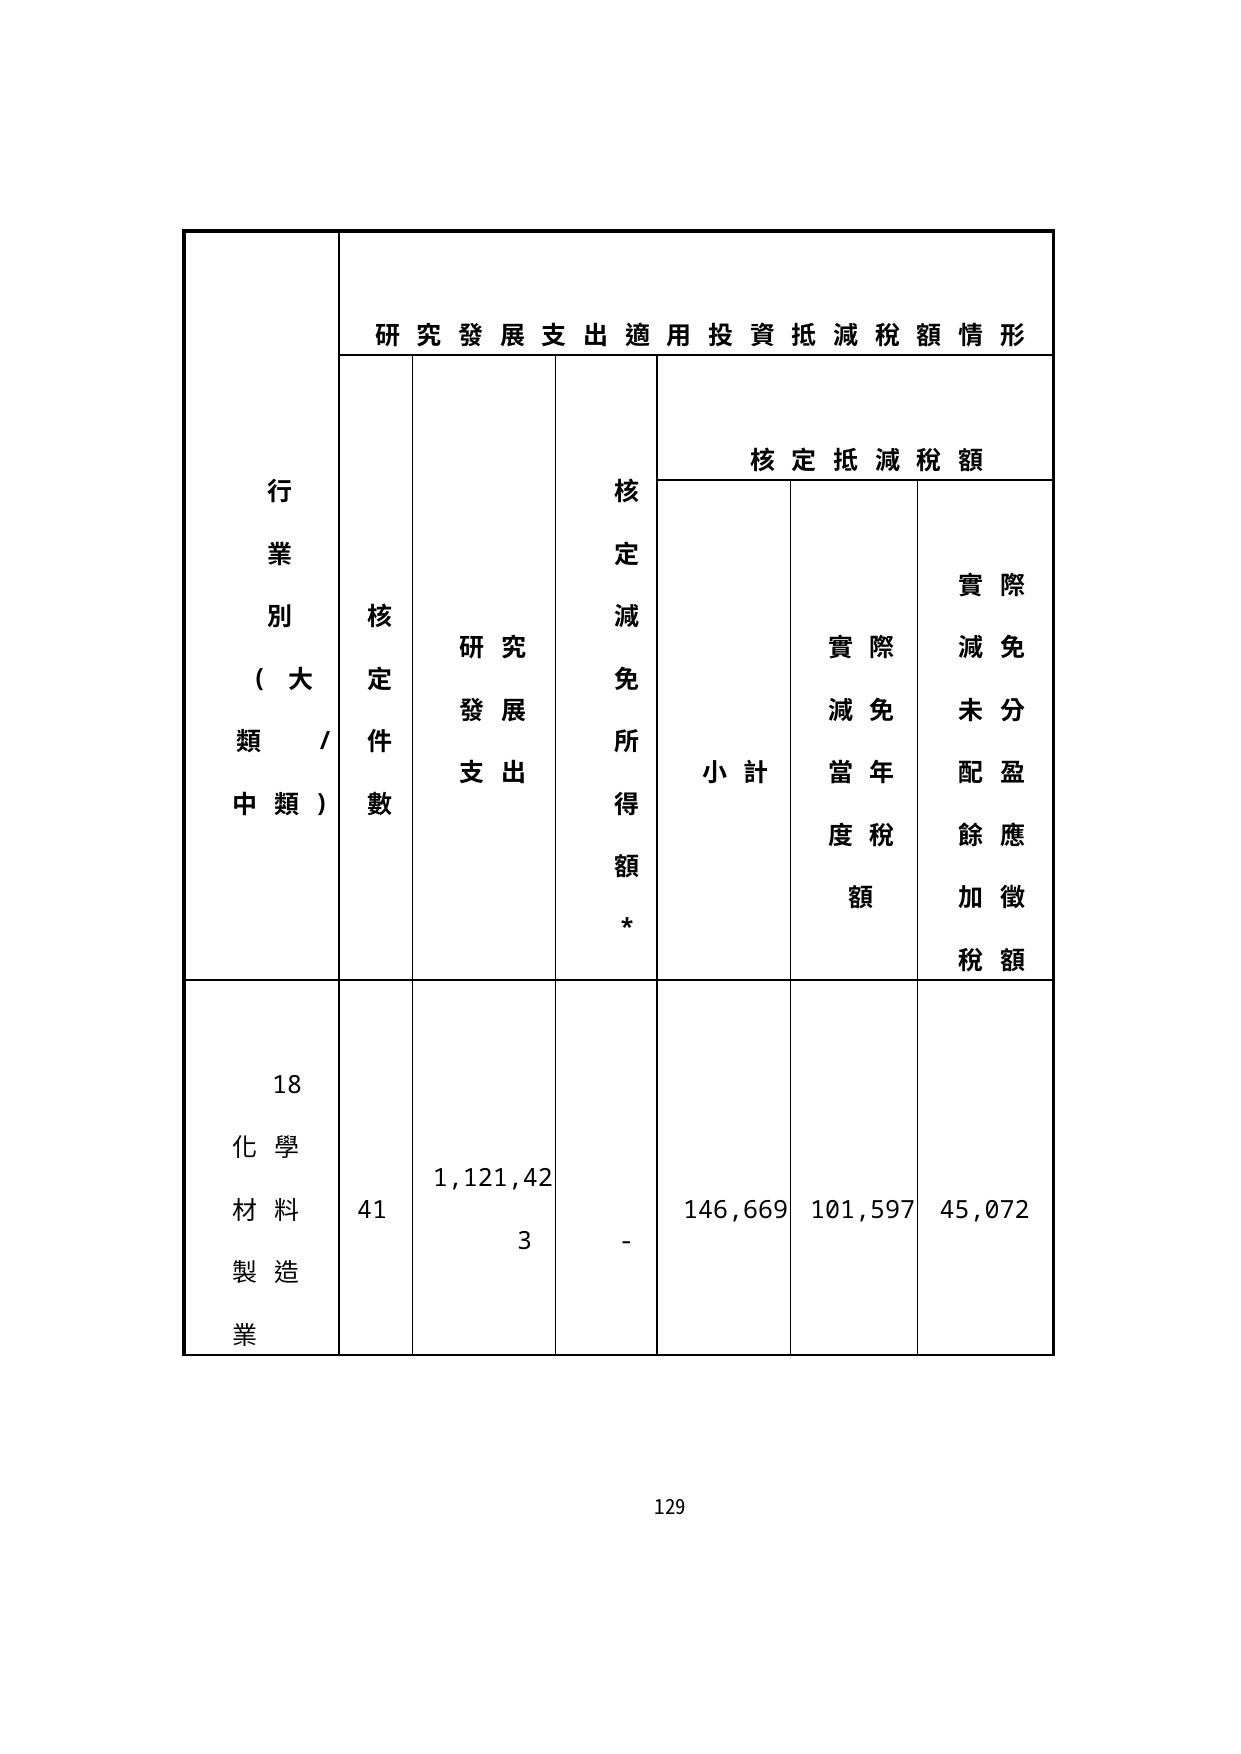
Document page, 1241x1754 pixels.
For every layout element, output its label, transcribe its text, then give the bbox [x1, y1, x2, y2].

table_cell 101,597 [791, 981, 917, 1354]
table_cell 146,669 [658, 981, 790, 1354]
table_cell 核定減免所得額* [556, 356, 656, 979]
table_cell 核定抵減稅額 [658, 356, 1052, 479]
table_cell 實際減免當年度稅額 [791, 481, 917, 979]
table_cell 研究發展支出 [413, 356, 555, 979]
table_cell 18化學材料製造業 [186, 981, 338, 1354]
table_cell 1,121,423 [413, 981, 555, 1354]
table_cell 45,072 [918, 981, 1052, 1354]
table_header 研究發展支出適用投資抵減稅額情形 [340, 233, 1052, 354]
table_header 行 業 別 (大類 / 中類) [186, 233, 338, 979]
table_cell - [556, 981, 656, 1354]
table_cell 小計 [658, 481, 790, 979]
table_cell 實際減免未分配盈餘應加徵稅額 [918, 481, 1052, 979]
table_cell 41 [340, 981, 412, 1354]
table_cell 核定件數 [340, 356, 412, 979]
